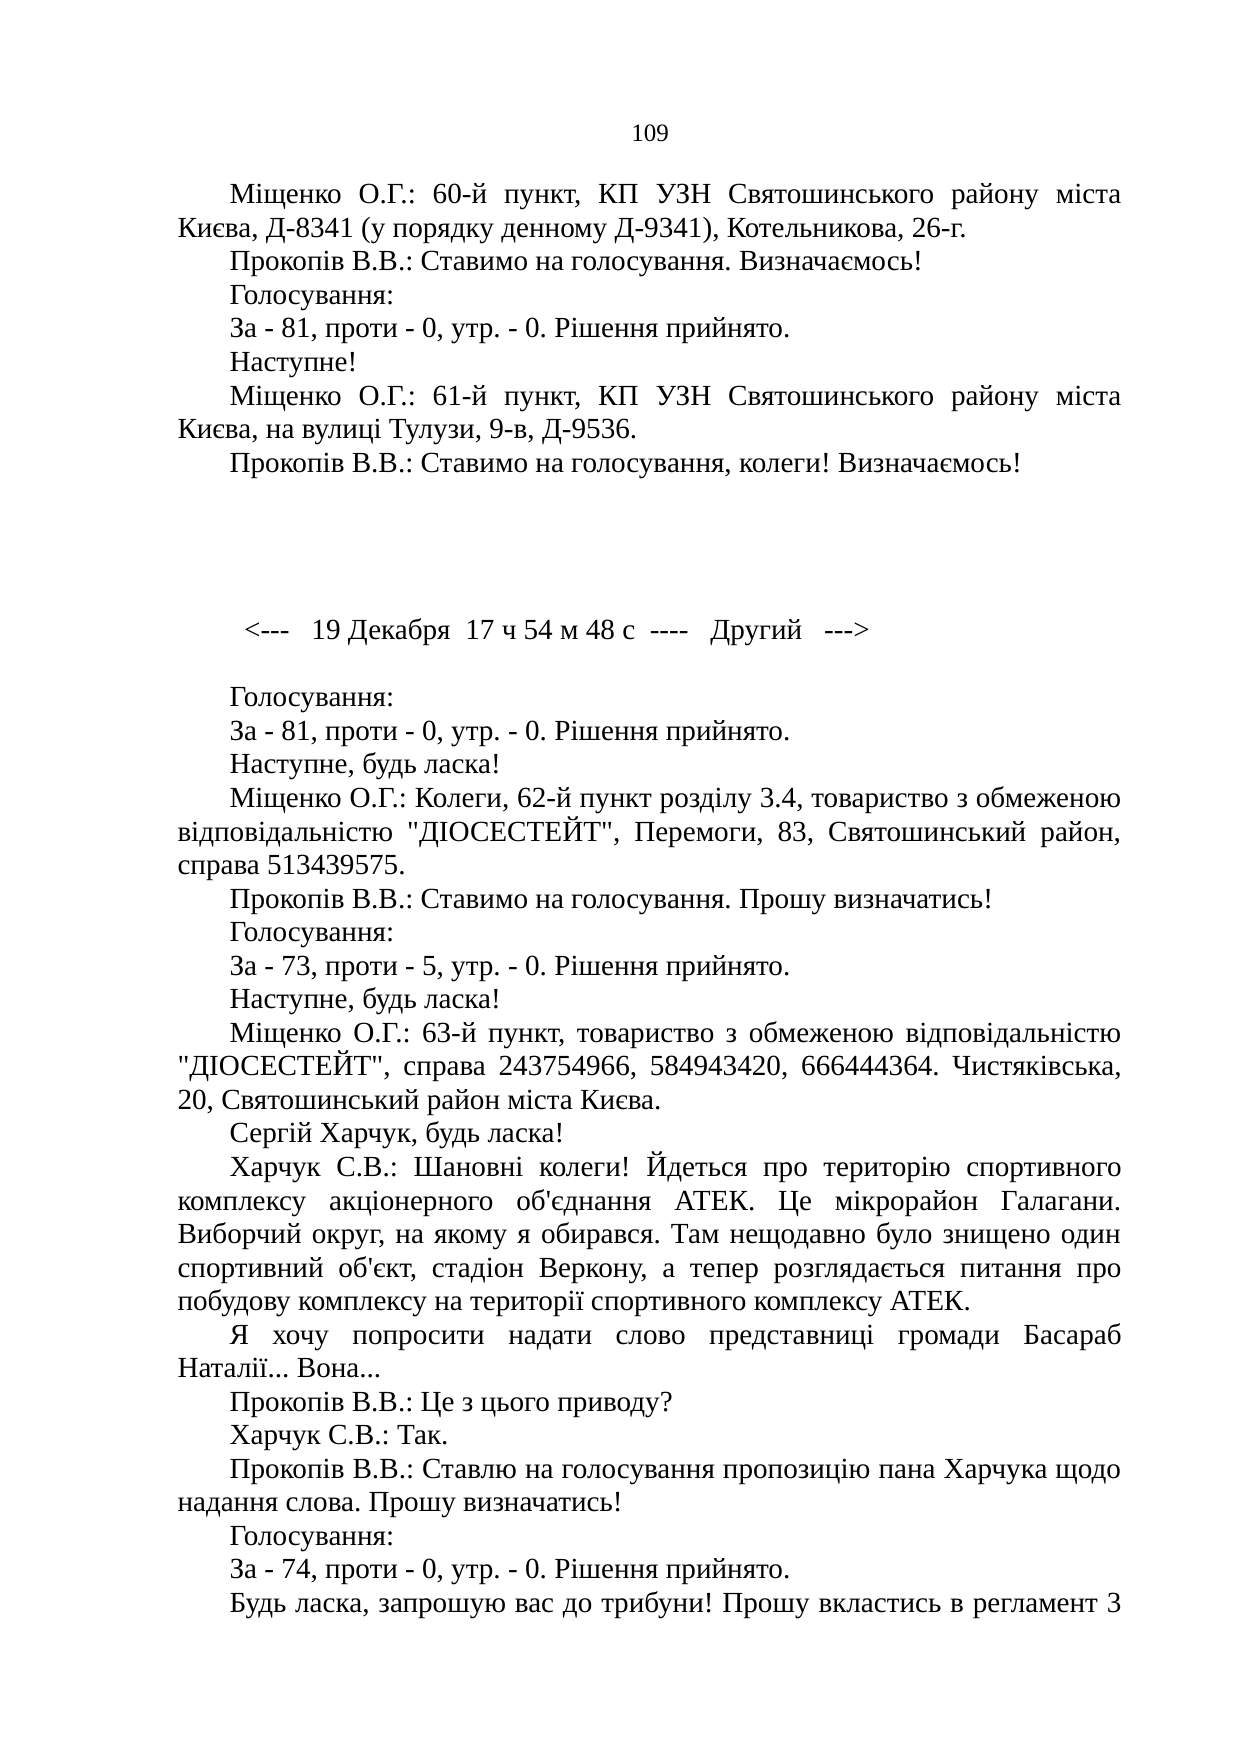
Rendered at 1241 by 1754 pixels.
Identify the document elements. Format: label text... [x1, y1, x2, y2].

text Міщенко О.Г.: 60-й пункт, КП УЗН Святошинського району міста Києва, Д-8341 (у порядку денному Д-9341), Котельникова, 26-г. [177, 176, 1122, 243]
text Харчук С.В.: Шановні колеги! Йдеться про територію спортивного комплексу акціонерного об'єднання АТЕК. Це мікрорайон Галагани. Виборчий округ, на якому я обирався. Там нещодавно було знищено один спортивний об'єкт, стадіон Веркону, а тепер розглядається питання про побудову комплексу на території спортивного комплексу АТЕК. [177, 1149, 1122, 1317]
text Прокопів В.В.: Ставимо на голосування. Прошу визначатись! [177, 881, 1122, 914]
text Прокопів В.В.: Ставлю на голосування пропозицію пана Харчука щодо надання слова. Прошу визначатись! [177, 1451, 1122, 1518]
text Міщенко О.Г.: 61-й пункт, КП УЗН Святошинського району міста Києва, на вулиці Тулузи, 9-в, Д-9536. [177, 378, 1122, 445]
text Прокопів В.В.: Це з цього приводу? [177, 1384, 1122, 1417]
text За - 81, проти - 0, утр. - 0. Рішення прийнято. [177, 311, 1122, 344]
text Наступне! [177, 344, 1122, 378]
text <--- 19 Декабря 17 ч 54 м 48 с ---- Другий ---> [177, 612, 1122, 646]
text Міщенко О.Г.: 63-й пункт, товариство з обмеженою відповідальністю "ДІОСЕСТЕЙТ", справа 243754966, 584943420, 666444364. Чистяківська, 20, Святошинський район міста Києва. [177, 1015, 1122, 1116]
text Прокопів В.В.: Ставимо на голосування. Визначаємось! [177, 243, 1122, 277]
text Я хочу попросити надати слово представниці громади Басараб Наталії... Вона... [177, 1317, 1122, 1384]
text Прокопів В.В.: Ставимо на голосування, колеги! Визначаємось! [177, 445, 1122, 478]
text Харчук С.В.: Так. [177, 1417, 1122, 1451]
text Голосування: [177, 277, 1122, 311]
text Наступне, будь ласка! [177, 981, 1122, 1015]
text Голосування: [177, 679, 1122, 713]
text Наступне, будь ласка! [177, 747, 1122, 780]
text За - 81, проти - 0, утр. - 0. Рішення прийнято. [177, 713, 1122, 747]
text Будь ласка, запрошую вас до трибуни! Прошу вкластись в регламент 3 [177, 1585, 1122, 1619]
text За - 74, проти - 0, утр. - 0. Рішення прийнято. [177, 1552, 1122, 1585]
text Міщенко О.Г.: Колеги, 62-й пункт розділу 3.4, товариство з обмеженою відповідальністю "ДІОСЕСТЕЙТ", Перемоги, 83, Святошинський район, справа 513439575. [177, 780, 1122, 881]
text Сергій Харчук, будь ласка! [177, 1116, 1122, 1149]
text Голосування: [177, 914, 1122, 948]
text За - 73, проти - 5, утр. - 0. Рішення прийнято. [177, 948, 1122, 981]
text Голосування: [177, 1518, 1122, 1552]
